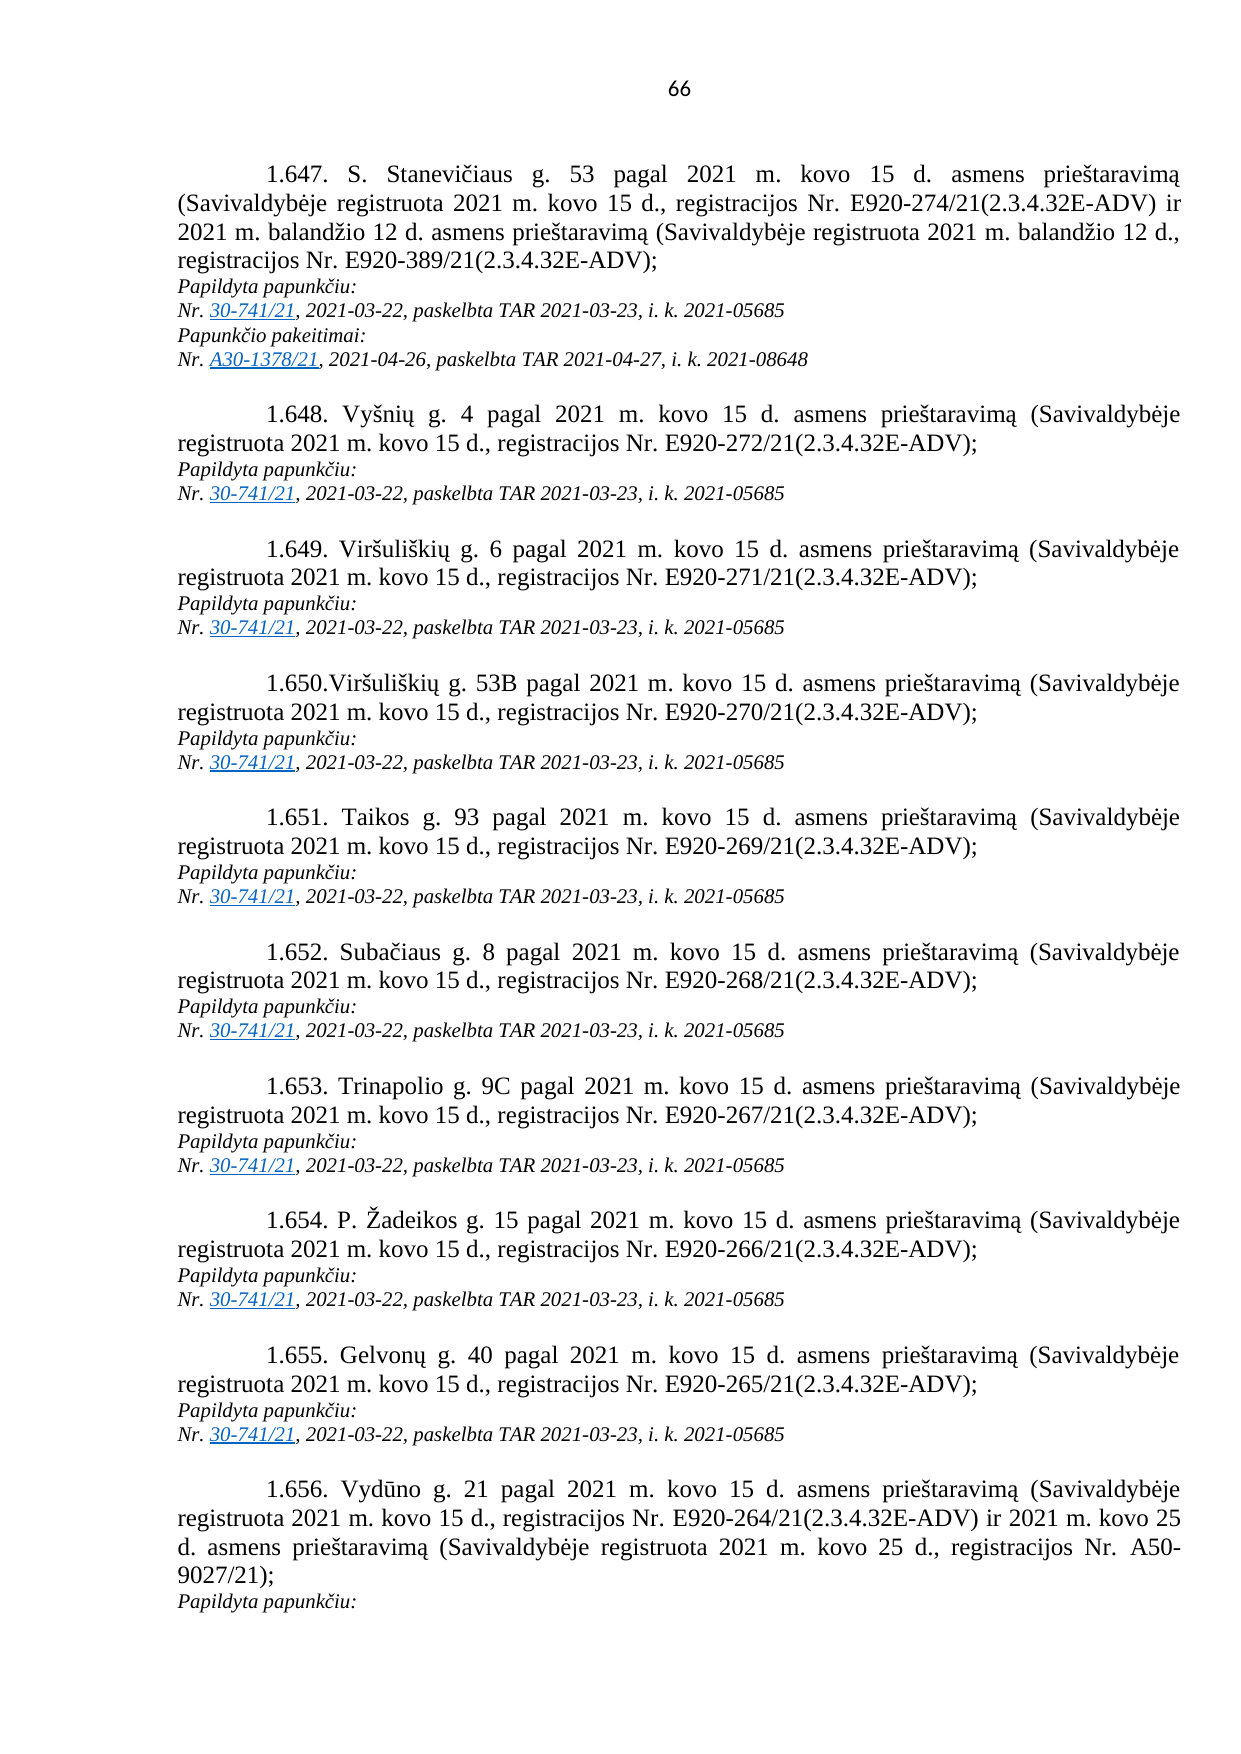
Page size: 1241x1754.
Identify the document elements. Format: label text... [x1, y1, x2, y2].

text 1.650.Viršuliškių g. 53B pagal 2021 m. kovo 15 d. asmens prieštaravimą (Savivaldybėje registruota 2021 m. kovo 15 d., registracijos Nr. E920-270/21(2.3.4.32E-ADV); [177, 668, 1181, 726]
text Papildyta papunkčiu: [177, 1397, 1181, 1422]
text 1.656. Vydūno g. 21 pagal 2021 m. kovo 15 d. asmens prieštaravimą (Savivaldybėje registruota 2021 m. kovo 15 d., registracijos Nr. E920-264/21(2.3.4.32E-ADV) ir 2021 m. kovo 25 d. asmens prieštaravimą (Savivaldybėje registruota 2021 m. kovo 25 d., registracijos Nr. A50-9027/21); [177, 1474, 1181, 1589]
text Papildyta papunkčiu: [177, 591, 1181, 615]
text Papildyta papunkčiu: [177, 860, 1181, 884]
text Papildyta papunkčiu: [177, 994, 1181, 1018]
text Nr. 30-741/21, 2021-03-22, paskelbta TAR 2021-03-23, i. k. 2021-05685 [177, 1287, 1181, 1311]
text Nr. 30-741/21, 2021-03-22, paskelbta TAR 2021-03-23, i. k. 2021-05685 [177, 884, 1181, 908]
text Papildyta papunkčiu: [177, 457, 1181, 481]
text Papildyta papunkčiu: [177, 1263, 1181, 1287]
text Papildyta papunkčiu: [177, 1129, 1181, 1153]
text 1.651. Taikos g. 93 pagal 2021 m. kovo 15 d. asmens prieštaravimą (Savivaldybėje registruota 2021 m. kovo 15 d., registracijos Nr. E920-269/21(2.3.4.32E-ADV); [177, 802, 1181, 860]
text Nr. 30-741/21, 2021-03-22, paskelbta TAR 2021-03-23, i. k. 2021-05685 [177, 298, 1181, 322]
text Nr. 30-741/21, 2021-03-22, paskelbta TAR 2021-03-23, i. k. 2021-05685 [177, 1422, 1181, 1446]
text 1.654. P. Žadeikos g. 15 pagal 2021 m. kovo 15 d. asmens prieštaravimą (Savivaldybėje registruota 2021 m. kovo 15 d., registracijos Nr. E920-266/21(2.3.4.32E-ADV); [177, 1206, 1181, 1263]
text 1.653. Trinapolio g. 9C pagal 2021 m. kovo 15 d. asmens prieštaravimą (Savivaldybėje registruota 2021 m. kovo 15 d., registracijos Nr. E920-267/21(2.3.4.32E-ADV); [177, 1071, 1181, 1129]
text Papildyta papunkčiu: [177, 274, 1181, 298]
text 1.655. Gelvonų g. 40 pagal 2021 m. kovo 15 d. asmens prieštaravimą (Savivaldybėje registruota 2021 m. kovo 15 d., registracijos Nr. E920-265/21(2.3.4.32E-ADV); [177, 1340, 1181, 1397]
text Nr. 30-741/21, 2021-03-22, paskelbta TAR 2021-03-23, i. k. 2021-05685 [177, 1018, 1181, 1042]
text Nr. 30-741/21, 2021-03-22, paskelbta TAR 2021-03-23, i. k. 2021-05685 [177, 615, 1181, 639]
text Nr. A30-1378/21, 2021-04-26, paskelbta TAR 2021-04-27, i. k. 2021-08648 [177, 347, 1181, 371]
text 1.647. S. Stanevičiaus g. 53 pagal 2021 m. kovo 15 d. asmens prieštaravimą (Savivaldybėje registruota 2021 m. kovo 15 d., registracijos Nr. E920-274/21(2.3.4.32E-ADV) ir 2021 m. balandžio 12 d. asmens prieštaravimą (Savivaldybėje registruota 2021 m. balandžio 12 d., registracijos Nr. E920-389/21(2.3.4.32E-ADV); [177, 159, 1181, 274]
text Papildyta papunkčiu: [177, 726, 1181, 750]
text 1.648. Vyšnių g. 4 pagal 2021 m. kovo 15 d. asmens prieštaravimą (Savivaldybėje registruota 2021 m. kovo 15 d., registracijos Nr. E920-272/21(2.3.4.32E-ADV); [177, 399, 1181, 457]
text Papunkčio pakeitimai: [177, 322, 1181, 347]
text Nr. 30-741/21, 2021-03-22, paskelbta TAR 2021-03-23, i. k. 2021-05685 [177, 481, 1181, 505]
text Papildyta papunkčiu: [177, 1589, 1181, 1613]
text Nr. 30-741/21, 2021-03-22, paskelbta TAR 2021-03-23, i. k. 2021-05685 [177, 1153, 1181, 1177]
text 1.652. Subačiaus g. 8 pagal 2021 m. kovo 15 d. asmens prieštaravimą (Savivaldybėje registruota 2021 m. kovo 15 d., registracijos Nr. E920-268/21(2.3.4.32E-ADV); [177, 937, 1181, 994]
text Nr. 30-741/21, 2021-03-22, paskelbta TAR 2021-03-23, i. k. 2021-05685 [177, 750, 1181, 774]
text 1.649. Viršuliškių g. 6 pagal 2021 m. kovo 15 d. asmens prieštaravimą (Savivaldybėje registruota 2021 m. kovo 15 d., registracijos Nr. E920-271/21(2.3.4.32E-ADV); [177, 534, 1181, 591]
